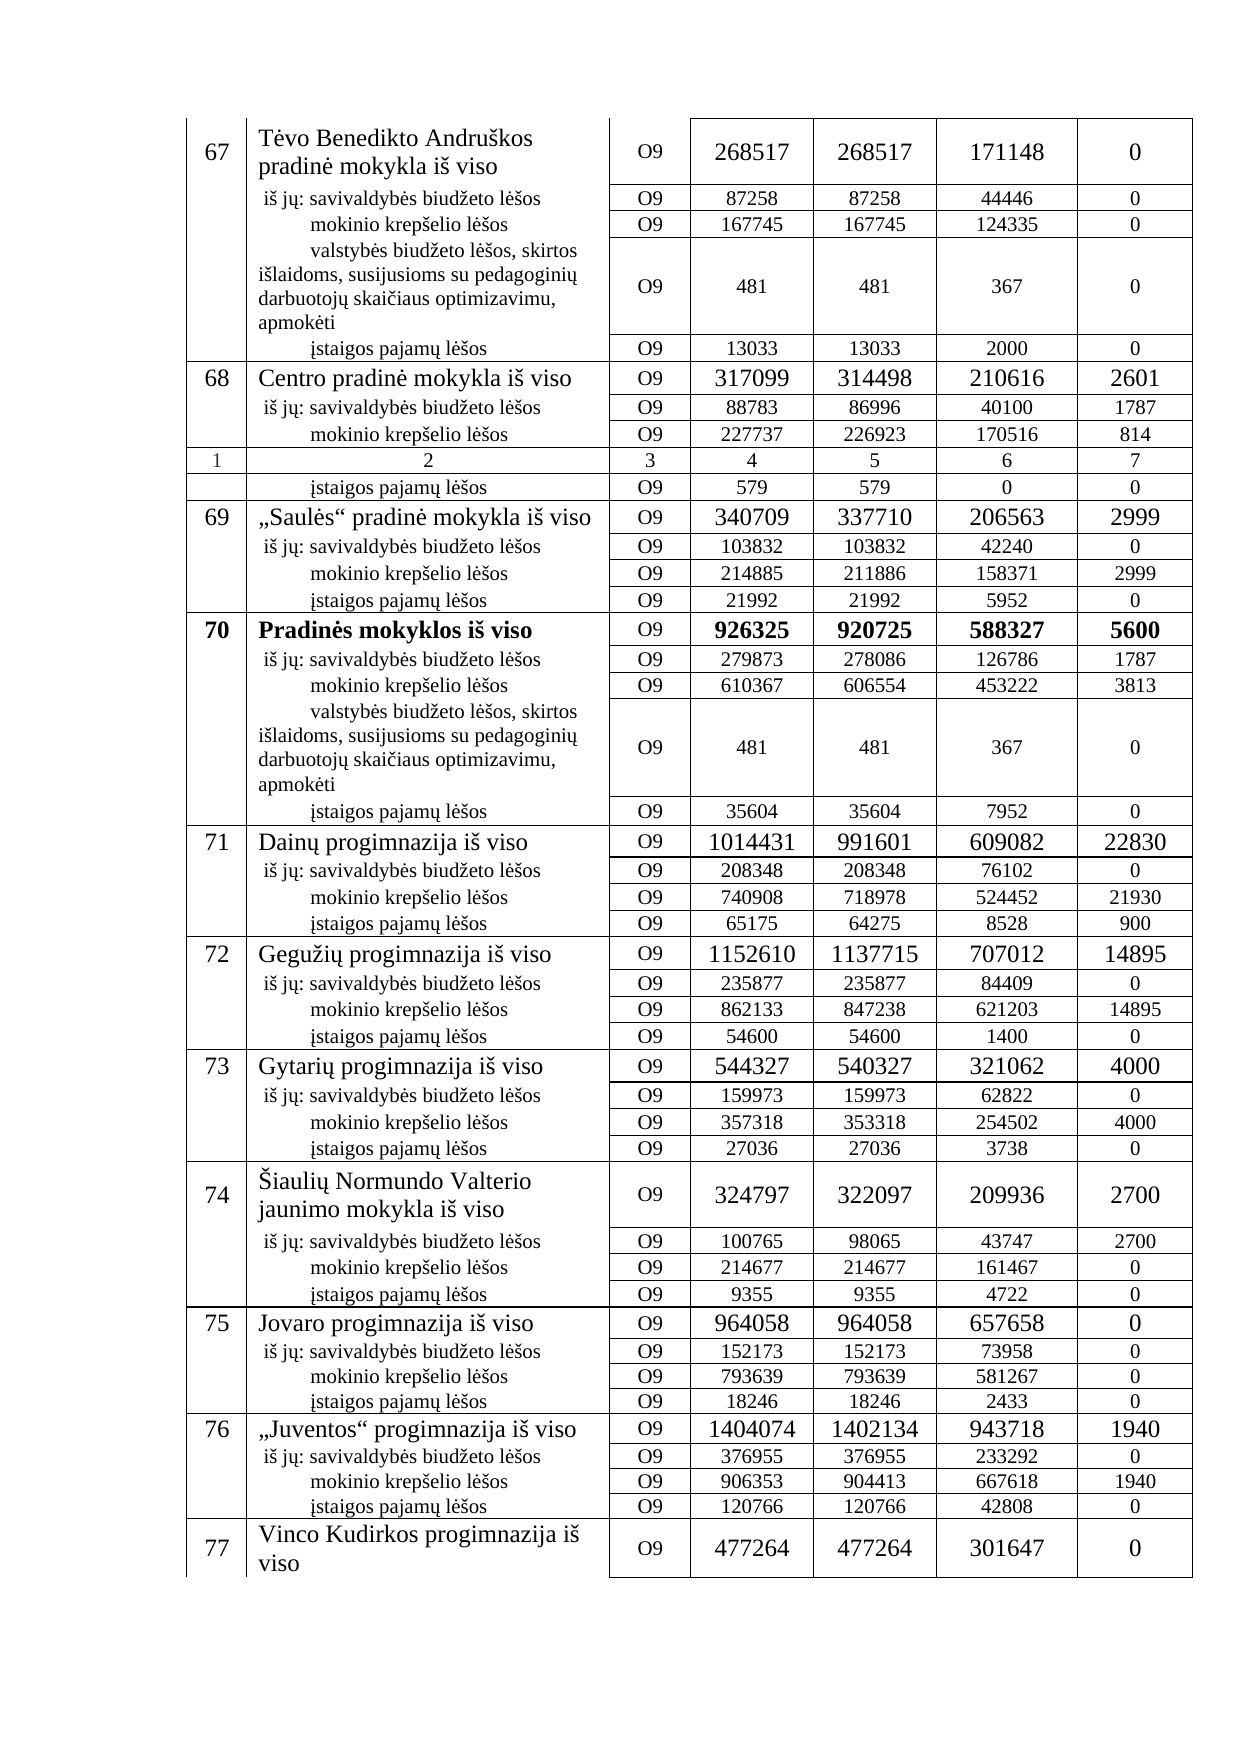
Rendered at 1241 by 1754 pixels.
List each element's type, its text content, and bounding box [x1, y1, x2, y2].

table_cell 69 [187, 501, 246, 533]
table_cell 0 [937, 474, 1077, 500]
table_cell 21992 [814, 587, 936, 612]
table_cell 453222 [937, 673, 1077, 698]
table_cell 40100 [937, 395, 1077, 420]
table_cell įstaigos pajamų lėšos [247, 796, 609, 825]
table_cell 0 [1078, 119, 1192, 184]
table_cell 64275 [814, 911, 936, 936]
table_cell O9 [610, 362, 690, 393]
table_cell 0 [1078, 1254, 1192, 1280]
table_cell 991601 [814, 826, 936, 856]
table_cell 1940 [1078, 1414, 1192, 1443]
table_cell 152173 [814, 1339, 936, 1363]
table_cell įstaigos pajamų lėšos [247, 586, 609, 612]
table_cell 0 [1078, 211, 1192, 237]
table_cell O9 [610, 884, 690, 909]
table_cell įstaigos pajamų lėšos [247, 1388, 609, 1413]
table_cell 208348 [691, 858, 813, 883]
table_cell 367 [937, 238, 1077, 334]
table_cell 211886 [814, 560, 936, 586]
table_cell O9 [610, 1254, 690, 1280]
table_cell O9 [610, 421, 690, 447]
table_cell 0 [1078, 797, 1192, 825]
table_cell Dainų progimnazija iš viso [247, 826, 609, 856]
table_cell 0 [1078, 185, 1192, 210]
table_cell 103832 [814, 534, 936, 559]
table_cell 906353 [691, 1469, 813, 1493]
table_cell iš jų: savivaldybės biudžeto lėšos [247, 1338, 609, 1363]
table_cell mokinio krepšelio lėšos [247, 672, 609, 698]
table_cell mokinio krepšelio lėšos [247, 1468, 609, 1493]
table_cell O9 [610, 1364, 690, 1388]
table_cell 5600 [1078, 613, 1192, 645]
table_cell [187, 1022, 246, 1049]
table_cell 74 [187, 1162, 246, 1227]
table_cell 1 [187, 448, 246, 473]
table_cell 579 [814, 474, 936, 500]
table_cell O9 [610, 1162, 690, 1227]
table_cell O9 [610, 1023, 690, 1049]
table_cell 13033 [814, 335, 936, 361]
table_cell 77 [187, 1519, 246, 1577]
table_cell 67 [187, 118, 246, 184]
table_cell 337710 [814, 501, 936, 533]
table_cell valstybės biudžeto lėšos, skirtos išlaidoms, susijusioms su pedagoginių darbuotojų skaičiaus optimizavimu, apmokėti [247, 237, 609, 334]
table_cell mokinio krepšelio lėšos [247, 1363, 609, 1388]
table_cell [187, 1227, 246, 1253]
table_cell Šiaulių Normundo Valterio jaunimo mokykla iš viso [247, 1162, 609, 1227]
table_cell 0 [1078, 1083, 1192, 1108]
table_cell 167745 [814, 211, 936, 237]
table_cell 667618 [937, 1469, 1077, 1493]
table_cell 3 [610, 448, 690, 473]
table_cell 35604 [691, 797, 813, 825]
table_cell 2999 [1078, 560, 1192, 586]
table_cell [187, 698, 246, 796]
table_cell iš jų: savivaldybės biudžeto lėšos [247, 856, 609, 883]
table_cell 71 [187, 826, 246, 856]
table_cell 214885 [691, 560, 813, 586]
table_cell 2 [247, 448, 609, 473]
table_cell 1404074 [691, 1414, 813, 1443]
table_cell 1152610 [691, 937, 813, 969]
table_cell 86996 [814, 395, 936, 420]
table_cell 43747 [937, 1228, 1077, 1253]
table_cell 657658 [937, 1308, 1077, 1338]
table_cell [187, 969, 246, 996]
table_cell 301647 [937, 1519, 1077, 1577]
table_cell [187, 559, 246, 586]
table_cell [187, 1135, 246, 1161]
table_cell 477264 [691, 1519, 813, 1577]
table_cell 4722 [937, 1281, 1077, 1306]
table_cell O9 [610, 1414, 690, 1443]
table_cell Centro pradinė mokykla iš viso [247, 362, 609, 393]
table_cell 76102 [937, 858, 1077, 883]
table_cell įstaigos pajamų lėšos [247, 910, 609, 936]
table_cell 1787 [1078, 395, 1192, 420]
table_cell [187, 586, 246, 612]
table_cell 793639 [691, 1364, 813, 1388]
table_cell [187, 1468, 246, 1493]
table_cell [187, 1363, 246, 1388]
table_cell 0 [1078, 1494, 1192, 1518]
table_cell O9 [610, 1228, 690, 1253]
table_cell 76 [187, 1414, 246, 1443]
table_cell [187, 394, 246, 420]
table_cell 9355 [691, 1281, 813, 1306]
table_cell 0 [1078, 587, 1192, 612]
table_cell O9 [610, 613, 690, 645]
table_cell 27036 [814, 1136, 936, 1161]
table_cell 314498 [814, 362, 936, 393]
table_cell 0 [1078, 1023, 1192, 1049]
table_cell iš jų: savivaldybės biudžeto lėšos [247, 533, 609, 559]
table_cell 44446 [937, 185, 1077, 210]
table_cell Jovaro progimnazija iš viso [247, 1308, 609, 1338]
table_cell mokinio krepšelio lėšos [247, 420, 609, 447]
table_cell O9 [610, 185, 690, 210]
table_cell 1402134 [814, 1414, 936, 1443]
table_cell O9 [610, 937, 690, 969]
table_cell 0 [1078, 1389, 1192, 1413]
table_cell 88783 [691, 395, 813, 420]
table_cell 0 [1078, 1519, 1192, 1577]
table_cell 376955 [814, 1444, 936, 1468]
table_cell [187, 883, 246, 909]
table_cell 18246 [814, 1389, 936, 1413]
table_cell 740908 [691, 884, 813, 909]
table_cell 214677 [814, 1254, 936, 1280]
table_cell 793639 [814, 1364, 936, 1388]
table_cell O9 [610, 797, 690, 825]
table_cell [187, 1108, 246, 1134]
table_cell 0 [1078, 1339, 1192, 1363]
table_cell iš jų: savivaldybės biudžeto lėšos [247, 1443, 609, 1468]
table_cell 124335 [937, 211, 1077, 237]
table_cell 5952 [937, 587, 1077, 612]
table_cell [187, 184, 246, 210]
table_cell 0 [1078, 1364, 1192, 1388]
table_cell Pradinės mokyklos iš viso [247, 613, 609, 645]
table_cell [187, 1280, 246, 1306]
table_cell 226923 [814, 421, 936, 447]
table_cell iš jų: savivaldybės biudžeto lėšos [247, 184, 609, 210]
table_cell įstaigos pajamų lėšos [247, 1022, 609, 1049]
table_cell iš jų: savivaldybės biudžeto lėšos [247, 1081, 609, 1108]
table_cell 0 [1078, 1281, 1192, 1306]
table_cell O9 [610, 501, 690, 533]
table_cell [187, 672, 246, 698]
table_cell [187, 796, 246, 825]
table_cell 814 [1078, 421, 1192, 447]
table_cell 0 [1078, 1444, 1192, 1468]
table_cell 2000 [937, 335, 1077, 361]
table_cell [187, 996, 246, 1022]
table_cell 87258 [691, 185, 813, 210]
table_cell 98065 [814, 1228, 936, 1253]
table_cell O9 [610, 335, 690, 361]
table_cell 321062 [937, 1050, 1077, 1081]
table_cell 2700 [1078, 1162, 1192, 1227]
table_cell [187, 1443, 246, 1468]
table_cell O9 [610, 826, 690, 856]
table_cell 42240 [937, 534, 1077, 559]
table_cell 227737 [691, 421, 813, 447]
table_cell 1400 [937, 1023, 1077, 1049]
table_cell mokinio krepšelio lėšos [247, 1253, 609, 1280]
table_cell 0 [1078, 970, 1192, 996]
table_cell O9 [610, 1469, 690, 1493]
table_cell [187, 1081, 246, 1108]
table_cell 233292 [937, 1444, 1077, 1468]
table_cell 35604 [814, 797, 936, 825]
table_cell 70 [187, 613, 246, 645]
table_cell 4 [691, 448, 813, 473]
table_cell O9 [610, 560, 690, 586]
table_cell 210616 [937, 362, 1077, 393]
table_cell Gegužių progimnazija iš viso [247, 937, 609, 969]
table_cell 167745 [691, 211, 813, 237]
table_cell mokinio krepšelio lėšos [247, 559, 609, 586]
table_cell 170516 [937, 421, 1077, 447]
table_cell 103832 [691, 534, 813, 559]
table_cell „Juventos“ progimnazija iš viso [247, 1414, 609, 1443]
table_cell 27036 [691, 1136, 813, 1161]
table_cell mokinio krepšelio lėšos [247, 1108, 609, 1134]
table_cell O9 [610, 238, 690, 334]
table_cell O9 [610, 1389, 690, 1413]
table_cell 171148 [937, 119, 1077, 184]
table_cell O9 [610, 1109, 690, 1134]
table_cell 579 [691, 474, 813, 500]
table_cell valstybės biudžeto lėšos, skirtos išlaidoms, susijusioms su pedagoginių darbuotojų skaičiaus optimizavimu, apmokėti [247, 698, 609, 796]
table_cell Tėvo Benedikto Andruškos pradinė mokykla iš viso [247, 118, 609, 184]
table_cell 964058 [814, 1308, 936, 1338]
table_cell O9 [610, 211, 690, 237]
table_cell mokinio krepšelio lėšos [247, 883, 609, 909]
table_cell 279873 [691, 646, 813, 672]
table_cell O9 [610, 858, 690, 883]
table_cell 8528 [937, 911, 1077, 936]
table_cell „Saulės“ pradinė mokykla iš viso [247, 501, 609, 533]
table_cell 322097 [814, 1162, 936, 1227]
table_cell 206563 [937, 501, 1077, 533]
table_cell įstaigos pajamų lėšos [247, 474, 609, 500]
table_cell 158371 [937, 560, 1077, 586]
table_cell 13033 [691, 335, 813, 361]
table_cell [187, 474, 246, 500]
table_cell 21930 [1078, 884, 1192, 909]
table_cell [187, 533, 246, 559]
table_cell 72 [187, 937, 246, 969]
table_cell 54600 [814, 1023, 936, 1049]
table_cell O9 [610, 1339, 690, 1363]
table_cell 481 [814, 238, 936, 334]
table_cell 18246 [691, 1389, 813, 1413]
table_cell 84409 [937, 970, 1077, 996]
table_cell 3813 [1078, 673, 1192, 698]
table_cell 4000 [1078, 1109, 1192, 1134]
table_cell [187, 910, 246, 936]
table_cell 161467 [937, 1254, 1077, 1280]
table_cell [187, 856, 246, 883]
table_cell O9 [610, 395, 690, 420]
table_cell 2700 [1078, 1228, 1192, 1253]
table_cell 477264 [814, 1519, 936, 1577]
table_cell O9 [610, 1136, 690, 1161]
table_cell 214677 [691, 1254, 813, 1280]
table_cell įstaigos pajamų lėšos [247, 1493, 609, 1518]
table_cell 920725 [814, 613, 936, 645]
table_cell 1940 [1078, 1469, 1192, 1493]
table_cell 54600 [691, 1023, 813, 1049]
table_cell 1137715 [814, 937, 936, 969]
table_cell 73958 [937, 1339, 1077, 1363]
table_cell 254502 [937, 1109, 1077, 1134]
table_cell O9 [610, 997, 690, 1022]
table_cell 235877 [814, 970, 936, 996]
table_cell 100765 [691, 1228, 813, 1253]
table_cell 943718 [937, 1414, 1077, 1443]
table_cell 481 [691, 238, 813, 334]
table_cell 707012 [937, 937, 1077, 969]
table_cell 126786 [937, 646, 1077, 672]
table_cell [187, 420, 246, 447]
table_cell O9 [610, 1494, 690, 1518]
table_cell O9 [610, 1444, 690, 1468]
table_cell 209936 [937, 1162, 1077, 1227]
table_cell 317099 [691, 362, 813, 393]
table_cell Vinco Kudirkos progimnazija iš viso [247, 1519, 609, 1577]
table_cell 42808 [937, 1494, 1077, 1518]
table_cell [187, 645, 246, 672]
table_cell O9 [610, 646, 690, 672]
table_cell 0 [1078, 335, 1192, 361]
table_cell 540327 [814, 1050, 936, 1081]
table_cell 606554 [814, 673, 936, 698]
table_cell 524452 [937, 884, 1077, 909]
table_cell 120766 [691, 1494, 813, 1518]
table_cell 0 [1078, 238, 1192, 334]
table_cell 65175 [691, 911, 813, 936]
table_cell 87258 [814, 185, 936, 210]
table_cell 376955 [691, 1444, 813, 1468]
table_cell 610367 [691, 673, 813, 698]
table_cell iš jų: savivaldybės biudžeto lėšos [247, 394, 609, 420]
table_cell [187, 210, 246, 237]
table_cell 6 [937, 448, 1077, 473]
table_cell 481 [814, 699, 936, 796]
table_cell 340709 [691, 501, 813, 533]
table_cell įstaigos pajamų lėšos [247, 334, 609, 361]
table_cell 0 [1078, 1136, 1192, 1161]
table_cell 847238 [814, 997, 936, 1022]
table_cell 2433 [937, 1389, 1077, 1413]
table_cell 73 [187, 1050, 246, 1081]
table_cell 581267 [937, 1364, 1077, 1388]
table_cell [187, 1388, 246, 1413]
table_cell [187, 237, 246, 334]
table_cell O9 [610, 534, 690, 559]
table_cell O9 [610, 699, 690, 796]
table_cell 235877 [691, 970, 813, 996]
table_cell 1014431 [691, 826, 813, 856]
table_cell 14895 [1078, 937, 1192, 969]
table_cell 718978 [814, 884, 936, 909]
table_cell 357318 [691, 1109, 813, 1134]
table_cell 159973 [691, 1083, 813, 1108]
table_cell iš jų: savivaldybės biudžeto lėšos [247, 645, 609, 672]
table_cell 3738 [937, 1136, 1077, 1161]
table_cell 152173 [691, 1339, 813, 1363]
table_cell 14895 [1078, 997, 1192, 1022]
table_cell 21992 [691, 587, 813, 612]
table_cell įstaigos pajamų lėšos [247, 1135, 609, 1161]
table_cell 22830 [1078, 826, 1192, 856]
table_cell iš jų: savivaldybės biudžeto lėšos [247, 969, 609, 996]
table_cell O9 [610, 1281, 690, 1306]
table_cell 0 [1078, 534, 1192, 559]
table_cell 2999 [1078, 501, 1192, 533]
table_cell 208348 [814, 858, 936, 883]
table_cell [187, 334, 246, 361]
table_cell 7 [1078, 448, 1192, 473]
table_cell O9 [610, 1519, 690, 1577]
table_cell 926325 [691, 613, 813, 645]
table_cell įstaigos pajamų lėšos [247, 1280, 609, 1306]
table_cell 964058 [691, 1308, 813, 1338]
table_cell 0 [1078, 858, 1192, 883]
table_cell 5 [814, 448, 936, 473]
table_cell 7952 [937, 797, 1077, 825]
table_cell 4000 [1078, 1050, 1192, 1081]
table_cell O9 [610, 118, 690, 184]
table_cell 0 [1078, 1308, 1192, 1338]
table_cell 904413 [814, 1469, 936, 1493]
table_cell O9 [610, 1083, 690, 1108]
table_cell 862133 [691, 997, 813, 1022]
table_cell O9 [610, 673, 690, 698]
table_cell 68 [187, 362, 246, 393]
table_cell 62822 [937, 1083, 1077, 1108]
table_cell 0 [1078, 474, 1192, 500]
table_cell O9 [610, 970, 690, 996]
table_cell 900 [1078, 911, 1192, 936]
table_cell mokinio krepšelio lėšos [247, 996, 609, 1022]
table_cell 367 [937, 699, 1077, 796]
table_cell [187, 1253, 246, 1280]
table_cell [187, 1338, 246, 1363]
table_cell O9 [610, 911, 690, 936]
table_cell [187, 1493, 246, 1518]
table_cell 544327 [691, 1050, 813, 1081]
table_cell 1787 [1078, 646, 1192, 672]
table_cell iš jų: savivaldybės biudžeto lėšos [247, 1227, 609, 1253]
table_cell O9 [610, 587, 690, 612]
table_cell 75 [187, 1308, 246, 1338]
table_cell 268517 [691, 119, 813, 184]
table_cell 481 [691, 699, 813, 796]
table_cell O9 [610, 1308, 690, 1338]
table_cell 324797 [691, 1162, 813, 1227]
table_cell Gytarių progimnazija iš viso [247, 1050, 609, 1081]
table_cell 609082 [937, 826, 1077, 856]
table_cell 353318 [814, 1109, 936, 1134]
table_cell 268517 [814, 119, 936, 184]
table_cell 621203 [937, 997, 1077, 1022]
table_cell 120766 [814, 1494, 936, 1518]
table_cell 0 [1078, 699, 1192, 796]
table_cell 588327 [937, 613, 1077, 645]
table_cell O9 [610, 1050, 690, 1081]
table_cell 2601 [1078, 362, 1192, 393]
table_cell mokinio krepšelio lėšos [247, 210, 609, 237]
table_cell 159973 [814, 1083, 936, 1108]
table_cell 278086 [814, 646, 936, 672]
table_cell 9355 [814, 1281, 936, 1306]
table_cell O9 [610, 474, 690, 500]
